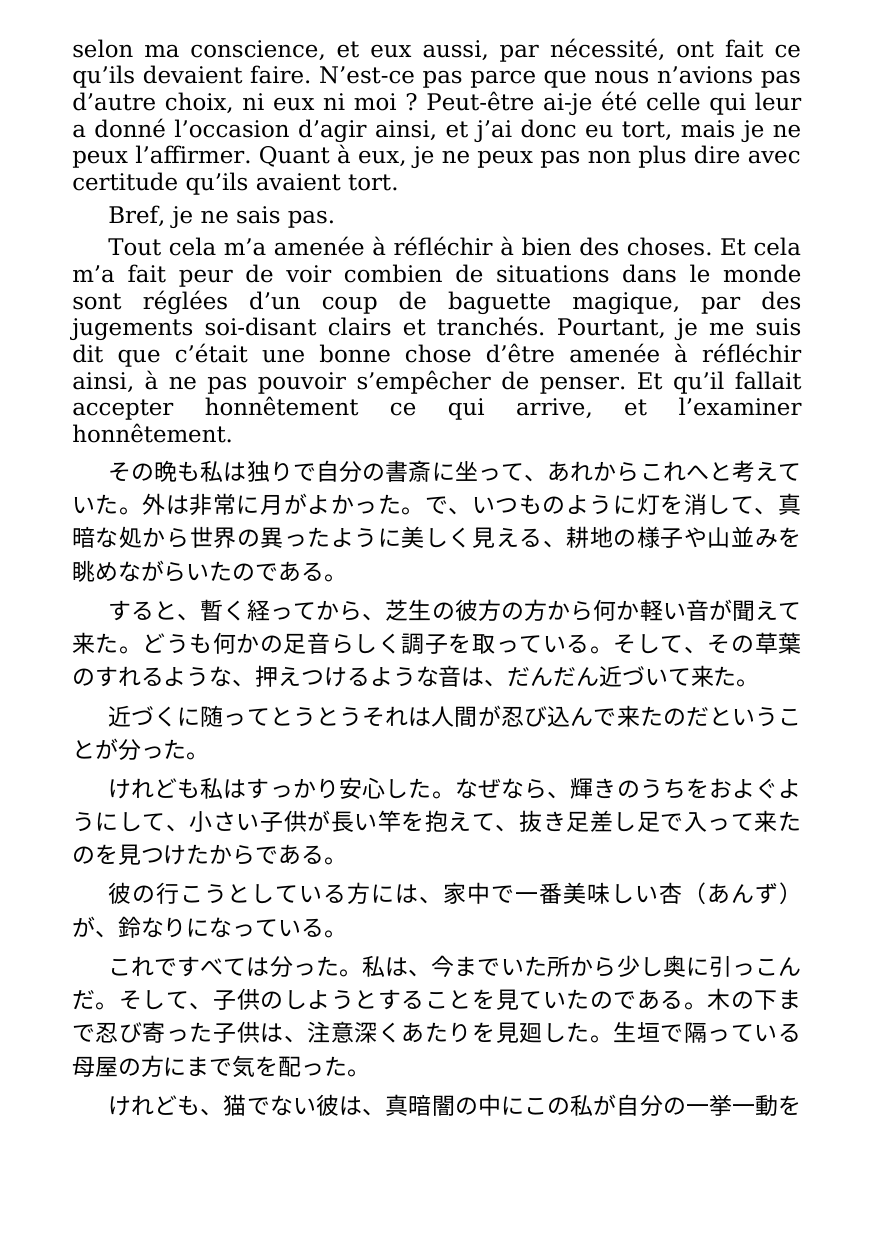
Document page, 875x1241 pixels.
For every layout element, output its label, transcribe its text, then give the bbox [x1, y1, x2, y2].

text けれども、猫でない彼は、真暗闇の中にこの私が自分の一挙一動を [72, 1088, 802, 1121]
text selon ma conscience, et eux aussi, par nécessité, ont fait ce qu’ils devaient faire. N’est-ce pas parce que nous n’avions pas d’autre choix, ni eux ni moi ? Peut-être ai-je été celle qui leur a donné l’occasion d’agir ainsi, et j’ai donc eu tort, mais je ne peux l’affirmer. Quant à eux, je ne peux pas non plus dire avec certitude qu’ils avaient tort. [72, 36, 802, 196]
text 彼の行こうとしている方には、家中で一番美味しい杏（あんず）が、鈴なりになっている。 [72, 876, 802, 943]
text けれども私はすっかり安心した。なぜなら、輝きのうちをおよぐようにして、小さい子供が長い竿を抱えて、抜き足差し足で入って来たのを見つけたからである。 [72, 771, 802, 870]
text Bref, je ne sais pas. [72, 202, 802, 229]
text その晩も私は独りで自分の書斎に坐って、あれからこれへと考えていた。外は非常に月がよかった。で、いつものように灯を消して、真暗な処から世界の異ったように美しく見える、耕地の様子や山並みを眺めながらいたのである。 [72, 454, 802, 587]
text すると、暫く経ってから、芝生の彼方の方から何か軽い音が聞えて来た。どうも何かの足音らしく調子を取っている。そして、その草葉のすれるような、押えつけるような音は、だんだん近づいて来た。 [72, 593, 802, 692]
text Tout cela m’a amenée à réfléchir à bien des choses. Et cela m’a fait peur de voir combien de situations dans le monde sont réglées d’un coup de baguette magique, par des jugements soi-disant clairs et tranchés. Pourtant, je me suis dit que c’était une bonne chose d’être amenée à réfléchir ainsi, à ne pas pouvoir s’empêcher de penser. Et qu’il fallait accepter honnêtement ce qui arrive, et l’examiner honnêtement. [72, 234, 802, 448]
text 近づくに随ってとうとうそれは人間が忍び込んで来たのだということが分った。 [72, 698, 802, 765]
text これですべては分った。私は、今までいた所から少し奥に引っこんだ。そして、子供のしようとすることを見ていたのである。木の下まで忍び寄った子供は、注意深くあたりを見廻した。生垣で隔っている母屋の方にまで気を配った。 [72, 949, 802, 1082]
